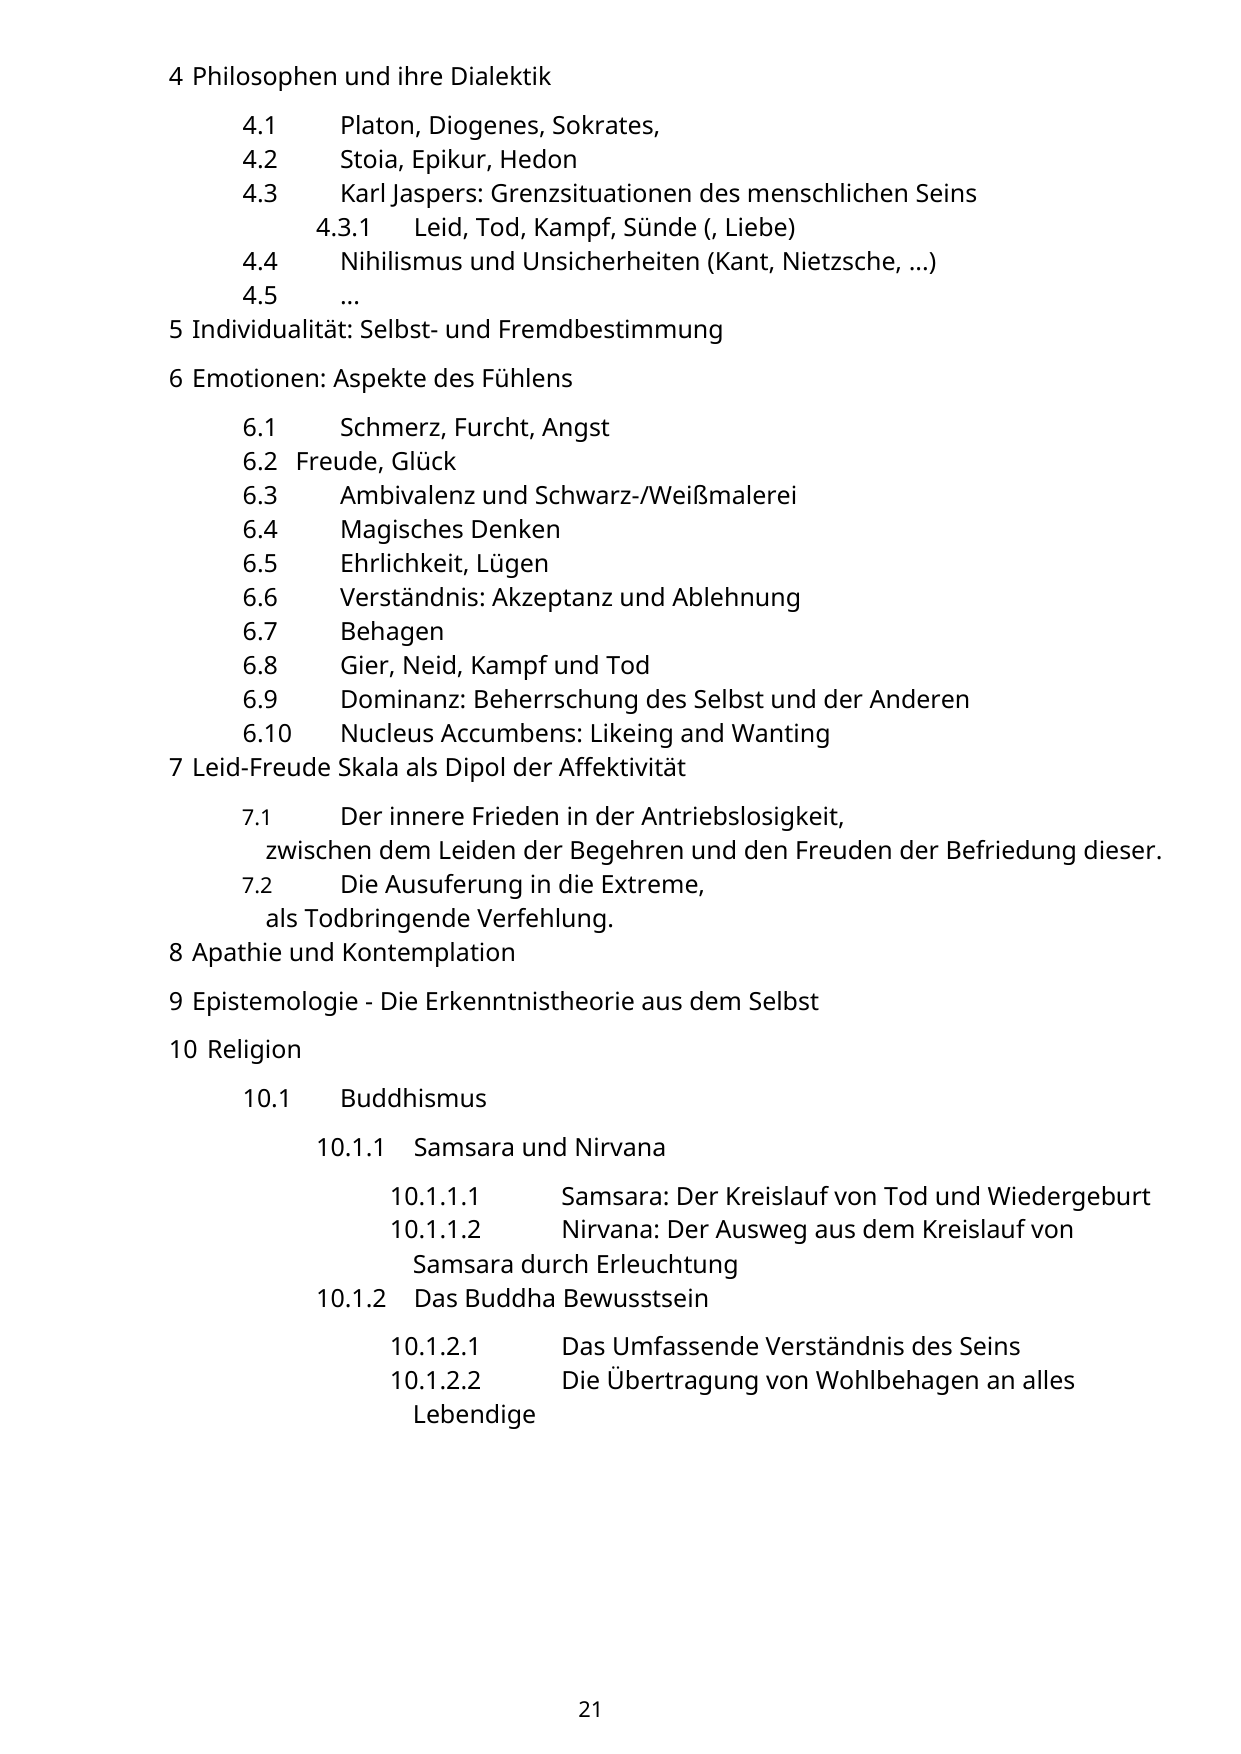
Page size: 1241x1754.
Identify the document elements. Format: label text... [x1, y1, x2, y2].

list Religion [162, 1032, 1181, 1066]
list Apathie und Kontemplation [162, 935, 1181, 969]
list Ehrlichkeit, Lügen [236, 546, 1181, 580]
list Freude, Glück [236, 443, 1181, 477]
list Individualität: Selbst- und Fremdbestimmung [162, 312, 1181, 346]
list Das Buddha Bewusstsein [309, 1280, 1181, 1314]
list Magisches Denken [236, 512, 1181, 546]
list Philosophen und ihre Dialektik [162, 59, 1181, 93]
list Die Ausuferung in die Extreme, als Todbringende Verfehlung. [236, 867, 1181, 935]
list Behagen [236, 614, 1181, 648]
list Nirvana: Der Ausweg aus dem Kreislauf von Samsara durch Erleuchtung [383, 1212, 1181, 1280]
list Verständnis: Akzeptanz und Ablehnung [236, 580, 1181, 614]
list Nihilismus und Unsicherheiten (Kant, Nietzsche, ...) [236, 244, 1181, 278]
list Emotionen: Aspekte des Fühlens [162, 361, 1181, 395]
list Buddhismus [236, 1081, 1181, 1115]
list Stoia, Epikur, Hedon [236, 142, 1181, 176]
list Leid, Tod, Kampf, Sünde (, Liebe) [309, 210, 1181, 244]
list Epistemologie - Die Erkenntnistheorie aus dem Selbst [162, 983, 1181, 1018]
list Dominanz: Beherrschung des Selbst und der Anderen [236, 682, 1181, 716]
list Ambivalenz und Schwarz-/Weißmalerei [236, 477, 1181, 512]
list Die Übertragung von Wohlbehagen an alles Lebendige [383, 1363, 1181, 1431]
list Samsara und Nirvana [309, 1129, 1181, 1163]
list Karl Jaspers: Grenzsituationen des menschlichen Seins [236, 176, 1181, 210]
list Samsara: Der Kreislauf von Tod und Wiedergeburt [383, 1178, 1181, 1212]
list Gier, Neid, Kampf und Tod [236, 648, 1181, 682]
list Nucleus Accumbens: Likeing and Wanting [236, 716, 1181, 750]
list Leid-Freude Skala als Dipol der Affektivität [162, 750, 1181, 784]
list ... [236, 278, 1181, 312]
list Der innere Frieden in der Antriebslosigkeit, zwischen dem Leiden der Begehren und den Freuden der Befriedung dieser. [236, 799, 1181, 867]
list Das Umfassende Verständnis des Seins [383, 1329, 1181, 1363]
list Schmerz, Furcht, Angst [236, 409, 1181, 443]
list Platon, Diogenes, Sokrates, [236, 108, 1181, 142]
